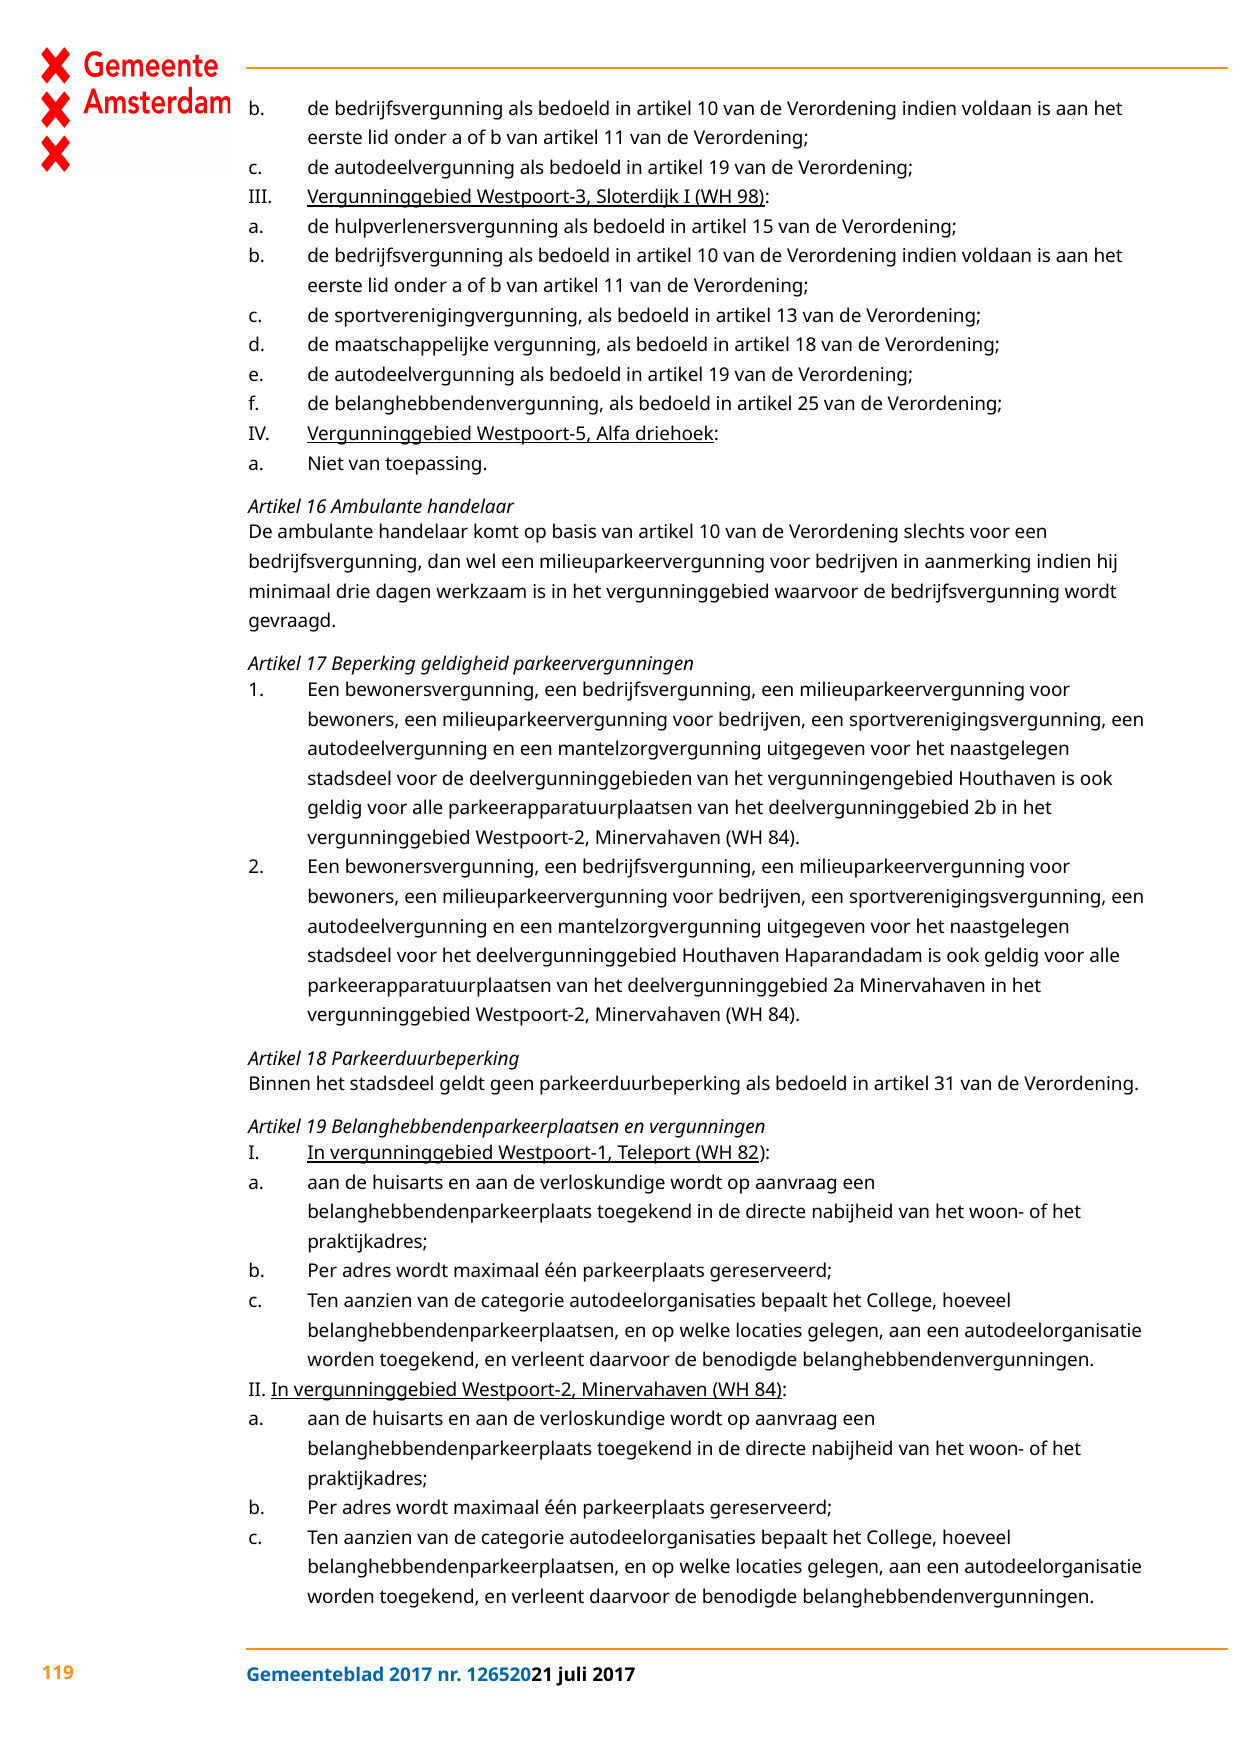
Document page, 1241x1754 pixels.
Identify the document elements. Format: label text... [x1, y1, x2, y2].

text Binnen het stadsdeel geldt geen parkeerduurbeperking als bedoeld in artikel 31 van de Verordening. [248, 1071, 1152, 1096]
list In vergunninggebied Westpoort-1, Teleport (WH 82): [248, 1139, 1152, 1165]
list Vergunninggebied Westpoort-3, Sloterdijk I (WH 98): [248, 183, 1152, 209]
text De ambulante handelaar komt op basis van artikel 10 van de Verordening slechts voor een bedrijfsvergunning, dan wel een milieuparkeervergunning voor bedrijven in aanmerking indien hij minimaal drie dagen werkzaam is in het vergunninggebied waarvoor de bedrijfsvergunning wordt gevraagd. [248, 519, 1152, 633]
list de bedrijfsvergunning als bedoeld in artikel 10 van de Verordening indien voldaan is aan het eerste lid onder a of b van artikel 11 van de Verordening; [248, 95, 1152, 150]
list Een bewonersvergunning, een bedrijfsvergunning, een milieuparkeervergunning voor bewoners, een milieuparkeervergunning voor bedrijven, een sportverenigingsvergunning, een autodeelvergunning en een mantelzorgvergunning uitgegeven voor het naastgelegen stadsdeel voor de deelvergunninggebieden van het vergunningengebied Houthaven is ook geldig voor alle parkeerapparatuurplaatsen van het deelvergunninggebied 2b in het vergunninggebied Westpoort-2, Minervahaven (WH 84). [248, 676, 1152, 850]
list Vergunninggebied Westpoort-5, Alfa driehoek: [248, 420, 1152, 446]
list de bedrijfsvergunning als bedoeld in artikel 10 van de Verordening indien voldaan is aan het eerste lid onder a of b van artikel 11 van de Verordening; [248, 243, 1152, 298]
list de maatschappelijke vergunning, als bedoeld in artikel 18 van de Verordening; [248, 331, 1152, 357]
text II. In vergunninggebied Westpoort-2, Minervahaven (WH 84): [248, 1376, 1152, 1402]
list Niet van toepassing. [248, 450, 1152, 476]
list Ten aanzien van de categorie autodeelorganisaties bepaalt het College, hoeveel belanghebbendenparkeerplaatsen, en op welke locaties gelegen, aan een autodeelorganisatie worden toegekend, en verleent daarvoor de benodigde belanghebbendenvergunningen. [248, 1524, 1152, 1609]
list Een bewonersvergunning, een bedrijfsvergunning, een milieuparkeervergunning voor bewoners, een milieuparkeervergunning voor bedrijven, een sportverenigingsvergunning, een autodeelvergunning en een mantelzorgvergunning uitgegeven voor het naastgelegen stadsdeel voor het deelvergunninggebied Houthaven Haparandadam is ook geldig voor alle parkeerapparatuurplaatsen van het deelvergunninggebied 2a Minervahaven in het vergunninggebied Westpoort-2, Minervahaven (WH 84). [248, 854, 1152, 1027]
text Artikel 19 Belanghebbendenparkeerplaatsen en vergunningen [248, 1114, 1152, 1139]
list de hulpverlenersvergunning als bedoeld in artikel 15 van de Verordening; [248, 213, 1152, 239]
picture [41, 47, 231, 172]
list Ten aanzien van de categorie autodeelorganisaties bepaalt het College, hoeveel belanghebbendenparkeerplaatsen, en op welke locaties gelegen, aan een autodeelorganisatie worden toegekend, en verleent daarvoor de benodigde belanghebbendenvergunningen. [248, 1287, 1152, 1372]
list de sportverenigingvergunning, als bedoeld in artikel 13 van de Verordening; [248, 302, 1152, 328]
list de belanghebbendenvergunning, als bedoeld in artikel 25 van de Verordening; [248, 391, 1152, 416]
list Per adres wordt maximaal één parkeerplaats gereserveerd; [248, 1494, 1152, 1520]
list de autodeelvergunning als bedoeld in artikel 19 van de Verordening; [248, 154, 1152, 180]
list aan de huisarts en aan de verloskundige wordt op aanvraag een belanghebbendenparkeerplaats toegekend in de directe nabijheid van het woon- of het praktijkadres; [248, 1406, 1152, 1491]
text Artikel 17 Beperking geldigheid parkeervergunningen [248, 651, 1152, 676]
list aan de huisarts en aan de verloskundige wordt op aanvraag een belanghebbendenparkeerplaats toegekend in de directe nabijheid van het woon- of het praktijkadres; [248, 1169, 1152, 1254]
text Artikel 18 Parkeerduurbeperking [248, 1045, 1152, 1071]
list Per adres wordt maximaal één parkeerplaats gereserveerd; [248, 1258, 1152, 1283]
list de autodeelvergunning als bedoeld in artikel 19 van de Verordening; [248, 361, 1152, 387]
text Artikel 16 Ambulante handelaar [248, 493, 1152, 519]
